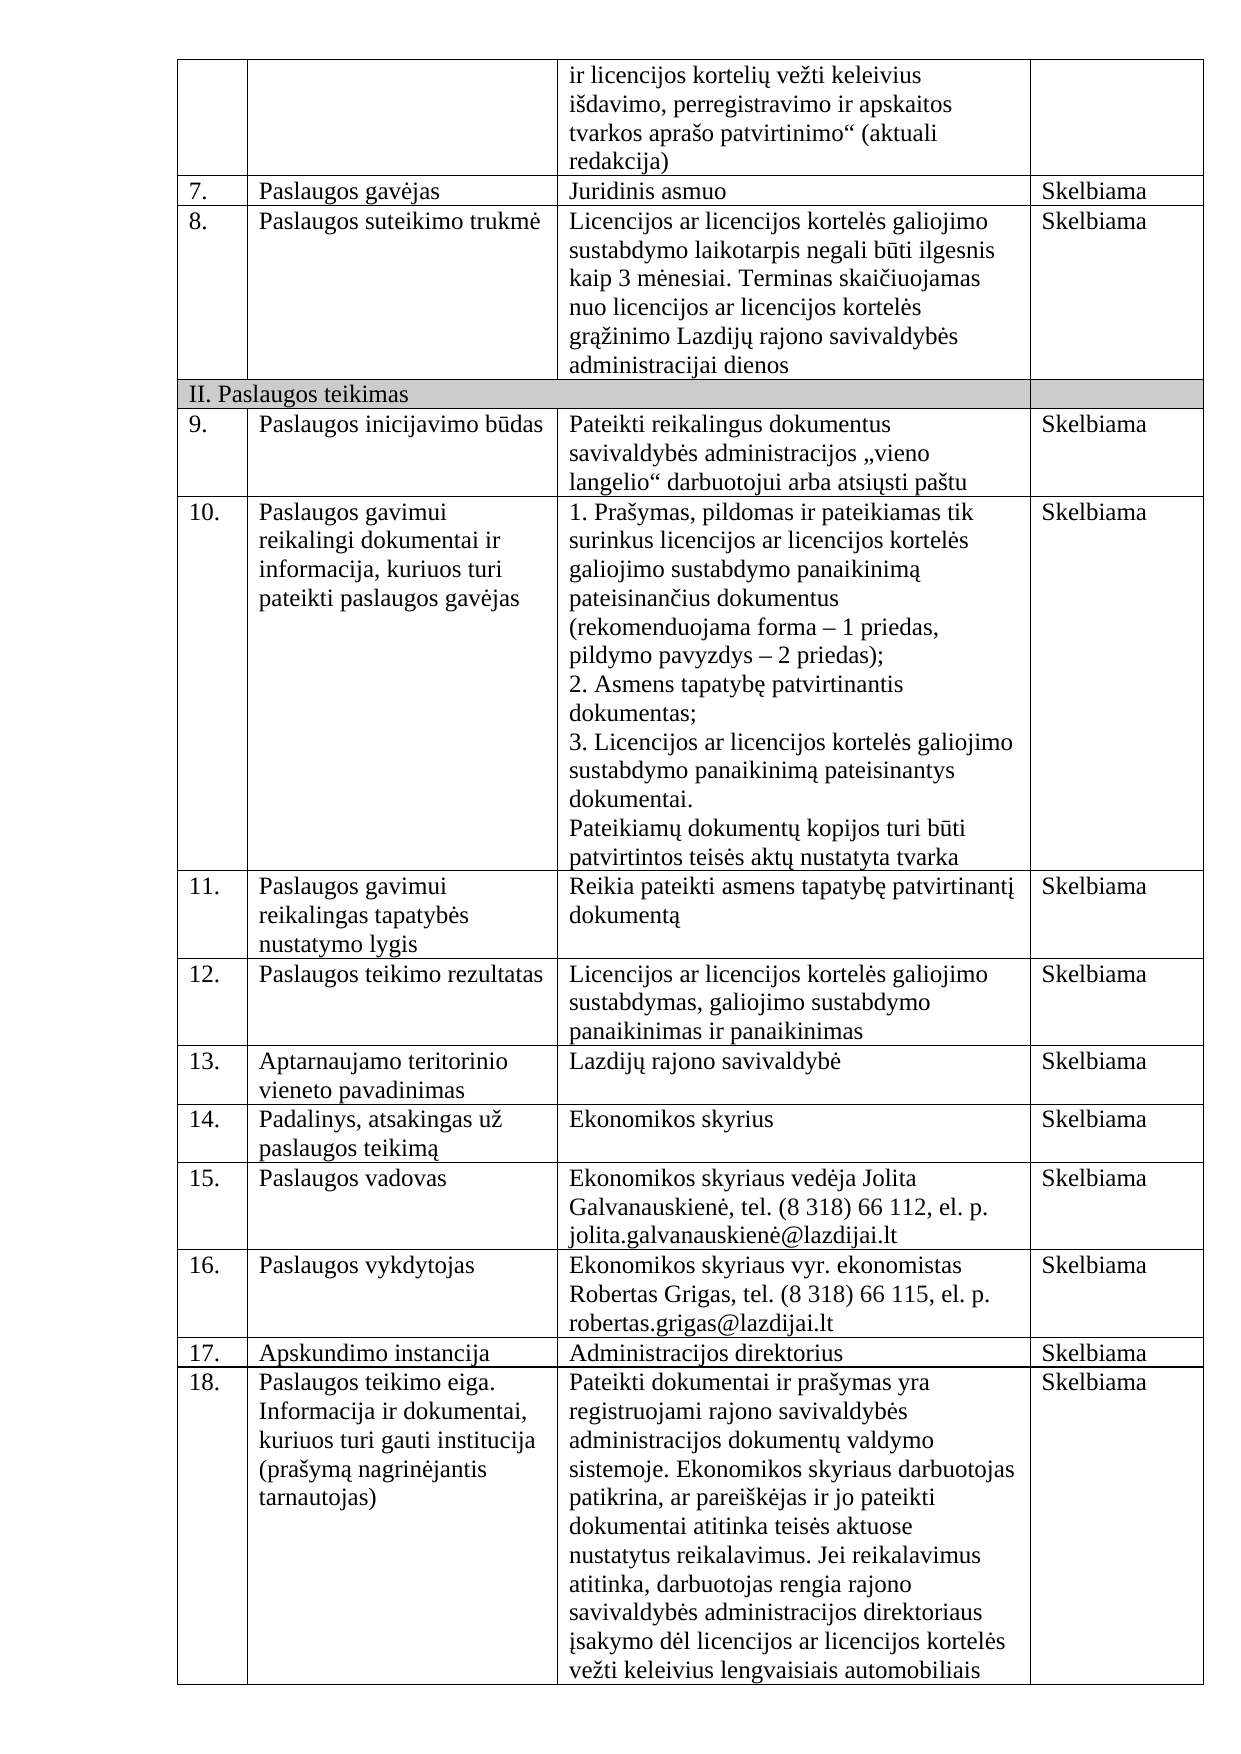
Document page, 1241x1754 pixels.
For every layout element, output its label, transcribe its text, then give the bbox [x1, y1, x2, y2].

table_cell Skelbiama [1031, 959, 1203, 1045]
table_cell 17. [178, 1338, 247, 1366]
table_cell 14. [178, 1105, 247, 1162]
table_cell [178, 60, 247, 175]
table_cell 11. [178, 871, 247, 958]
table_cell Paslaugos teikimo eiga. Informacija ir dokumentai, kuriuos turi gauti institucija (prašymą nagrinėjantis tarnautojas) [248, 1368, 557, 1684]
table_cell Skelbiama [1031, 1250, 1203, 1337]
table_cell Licencijos ar licencijos kortelės galiojimo sustabdymas, galiojimo sustabdymo panaikinimas ir panaikinimas [558, 959, 1030, 1045]
table_cell 8. [178, 206, 247, 378]
table_cell Paslaugos vykdytojas [248, 1250, 557, 1337]
table_cell 9. [178, 409, 247, 496]
table_cell Paslaugos gavimui reikalingas tapatybės nustatymo lygis [248, 871, 557, 958]
table_cell Ekonomikos skyrius [558, 1105, 1030, 1162]
table_cell Reikia pateikti asmens tapatybę patvirtinantį dokumentą [558, 871, 1030, 958]
table_cell 1. Prašymas, pildomas ir pateikiamas tik surinkus licencijos ar licencijos kortelės galiojimo sustabdymo panaikinimą pateisinančius dokumentus (rekomenduojama forma – 1 priedas, pildymo pavyzdys – 2 priedas); 2. Asmens tapatybę patvirtinantis dokumentas; 3. Licencijos ar licencijos kortelės galiojimo sustabdymo panaikinimą pateisinantys dokumentai. Pateikiamų dokumentų kopijos turi būti patvirtintos teisės aktų nustatyta tvarka [558, 497, 1030, 870]
table_cell Paslaugos gavimui reikalingi dokumentai ir informacija, kuriuos turi pateikti paslaugos gavėjas [248, 497, 557, 870]
table_cell Pateikti reikalingus dokumentus savivaldybės administracijos „vieno langelio“ darbuotojui arba atsiųsti paštu [558, 409, 1030, 496]
table_cell Pateikti dokumentai ir prašymas yra registruojami rajono savivaldybės administracijos dokumentų valdymo sistemoje. Ekonomikos skyriaus darbuotojas patikrina, ar pareiškėjas ir jo pateikti dokumentai atitinka teisės aktuose nustatytus reikalavimus. Jei reikalavimus atitinka, darbuotojas rengia rajono savivaldybės administracijos direktoriaus įsakymo dėl licencijos ar licencijos kortelės vežti keleivius lengvaisiais automobiliais [558, 1368, 1030, 1684]
table_cell Paslaugos gavėjas [248, 176, 557, 205]
table_cell 18. [178, 1368, 247, 1684]
table_cell Juridinis asmuo [558, 176, 1030, 205]
table_cell 13. [178, 1046, 247, 1103]
table_cell [1031, 60, 1203, 175]
table_cell Skelbiama [1031, 1163, 1203, 1249]
table_cell Padalinys, atsakingas už paslaugos teikimą [248, 1105, 557, 1162]
table_cell Ekonomikos skyriaus vedėja Jolita Galvanauskienė, tel. (8 318) 66 112, el. p. jolita.galvanauskienė@lazdijai.lt [558, 1163, 1030, 1249]
table_cell Skelbiama [1031, 206, 1203, 378]
table_cell Skelbiama [1031, 497, 1203, 870]
table_cell Skelbiama [1031, 1338, 1203, 1366]
table_cell Licencijos ar licencijos kortelės galiojimo sustabdymo laikotarpis negali būti ilgesnis kaip 3 mėnesiai. Terminas skaičiuojamas nuo licencijos ar licencijos kortelės grąžinimo Lazdijų rajono savivaldybės administracijai dienos [558, 206, 1030, 378]
table_cell Skelbiama [1031, 871, 1203, 958]
table_cell [248, 60, 557, 175]
table_cell Paslaugos inicijavimo būdas [248, 409, 557, 496]
table_cell 15. [178, 1163, 247, 1249]
table_cell Paslaugos suteikimo trukmė [248, 206, 557, 378]
table_cell Skelbiama [1031, 409, 1203, 496]
table_cell Paslaugos teikimo rezultatas [248, 959, 557, 1045]
table_cell Administracijos direktorius [558, 1338, 1030, 1366]
table_cell 16. [178, 1250, 247, 1337]
table_cell Paslaugos vadovas [248, 1163, 557, 1249]
table_cell II. Paslaugos teikimas [178, 380, 1030, 408]
table_cell Skelbiama [1031, 1368, 1203, 1684]
table_cell 12. [178, 959, 247, 1045]
table_cell Lazdijų rajono savivaldybė [558, 1046, 1030, 1103]
table_cell [1031, 380, 1203, 408]
table_cell Skelbiama [1031, 1046, 1203, 1103]
table_cell Apskundimo instancija [248, 1338, 557, 1366]
table_cell Ekonomikos skyriaus vyr. ekonomistas Robertas Grigas, tel. (8 318) 66 115, el. p. robertas.grigas@lazdijai.lt [558, 1250, 1030, 1337]
table_cell Skelbiama [1031, 1105, 1203, 1162]
table_cell Skelbiama [1031, 176, 1203, 205]
table_cell ir licencijos kortelių vežti keleivius išdavimo, perregistravimo ir apskaitos tvarkos aprašo patvirtinimo“ (aktuali redakcija) [558, 60, 1030, 175]
table_cell 10. [178, 497, 247, 870]
table_cell 7. [178, 176, 247, 205]
table_cell Aptarnaujamo teritorinio vieneto pavadinimas [248, 1046, 557, 1103]
